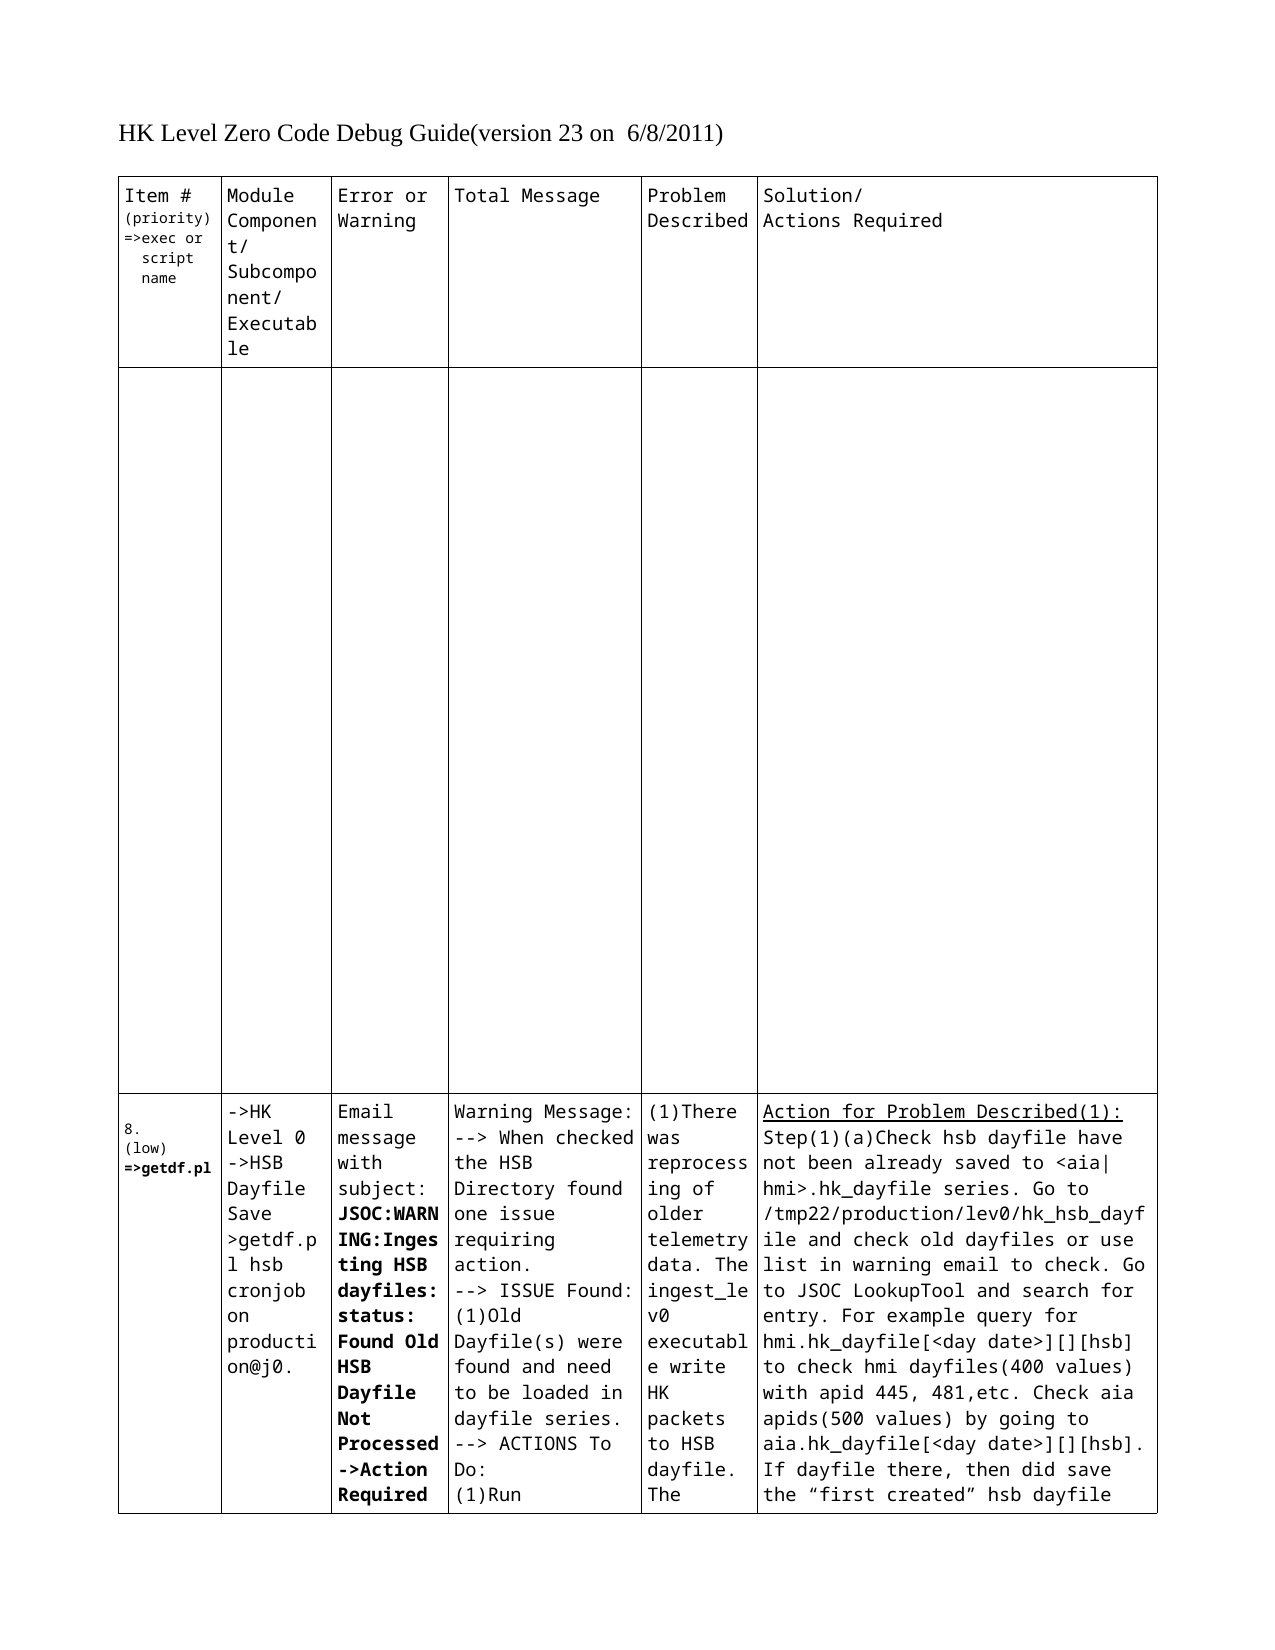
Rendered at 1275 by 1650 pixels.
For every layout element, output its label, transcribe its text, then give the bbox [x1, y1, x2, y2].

table_cell [758, 368, 1157, 1093]
table_header Problem Described [642, 177, 757, 367]
table_header Error or Warning [332, 177, 448, 367]
table_cell [222, 368, 331, 1093]
table_cell [642, 368, 757, 1093]
table_cell 8. (low) =>getdf.pl [119, 1094, 221, 1513]
table_header Solution/ Actions Required [758, 177, 1157, 367]
table_cell Email message with subject: JSOC:WARNING:Ingesting HSB dayfiles: status: Found Old HSB Dayfile Not Processed->Action Required [332, 1094, 448, 1513]
table_cell [119, 368, 221, 1093]
table_cell Warning Message: --> When checked the HSB Directory found one issue requiring action. --> ISSUE Found: (1)Old Dayfile(s) were found and need to be loaded in dayfile series. --> ACTIONS To Do: (1)Run [449, 1094, 641, 1513]
table_cell Action for Problem Described(1): Step(1)(a)Check hsb dayfile have not been already saved to <aia|hmi>.hk_dayfile series. Go to /tmp22/production/lev0/hk_hsb_dayfile and check old dayfiles or use list in warning email to check. Go to JSOC LookupTool and search for entry. For example query for hmi.hk_dayfile[<day date>][][hsb] to check hmi dayfiles(400 values) with apid 445, 481,etc. Check aia apids(500 values) by going to aia.hk_dayfile[<day date>][][hsb]. If dayfile there, then did save the “first created” hsb dayfile [758, 1094, 1157, 1513]
table_cell [449, 368, 641, 1093]
table_header Item # (priority) =>exec or script name [119, 177, 221, 367]
table_cell ->HK Level 0 ->HSB Dayfile Save >getdf.pl hsb cronjob on production@j0. [222, 1094, 331, 1513]
table_header Total Message [449, 177, 641, 367]
table_cell [332, 368, 448, 1093]
table_header Module Component/ Subcomponent/ Executable [222, 177, 331, 367]
table_cell (1)There was reprocessing of older telemetry data. The ingest_lev0 executable write HK packets to HSB dayfile. The [642, 1094, 757, 1513]
